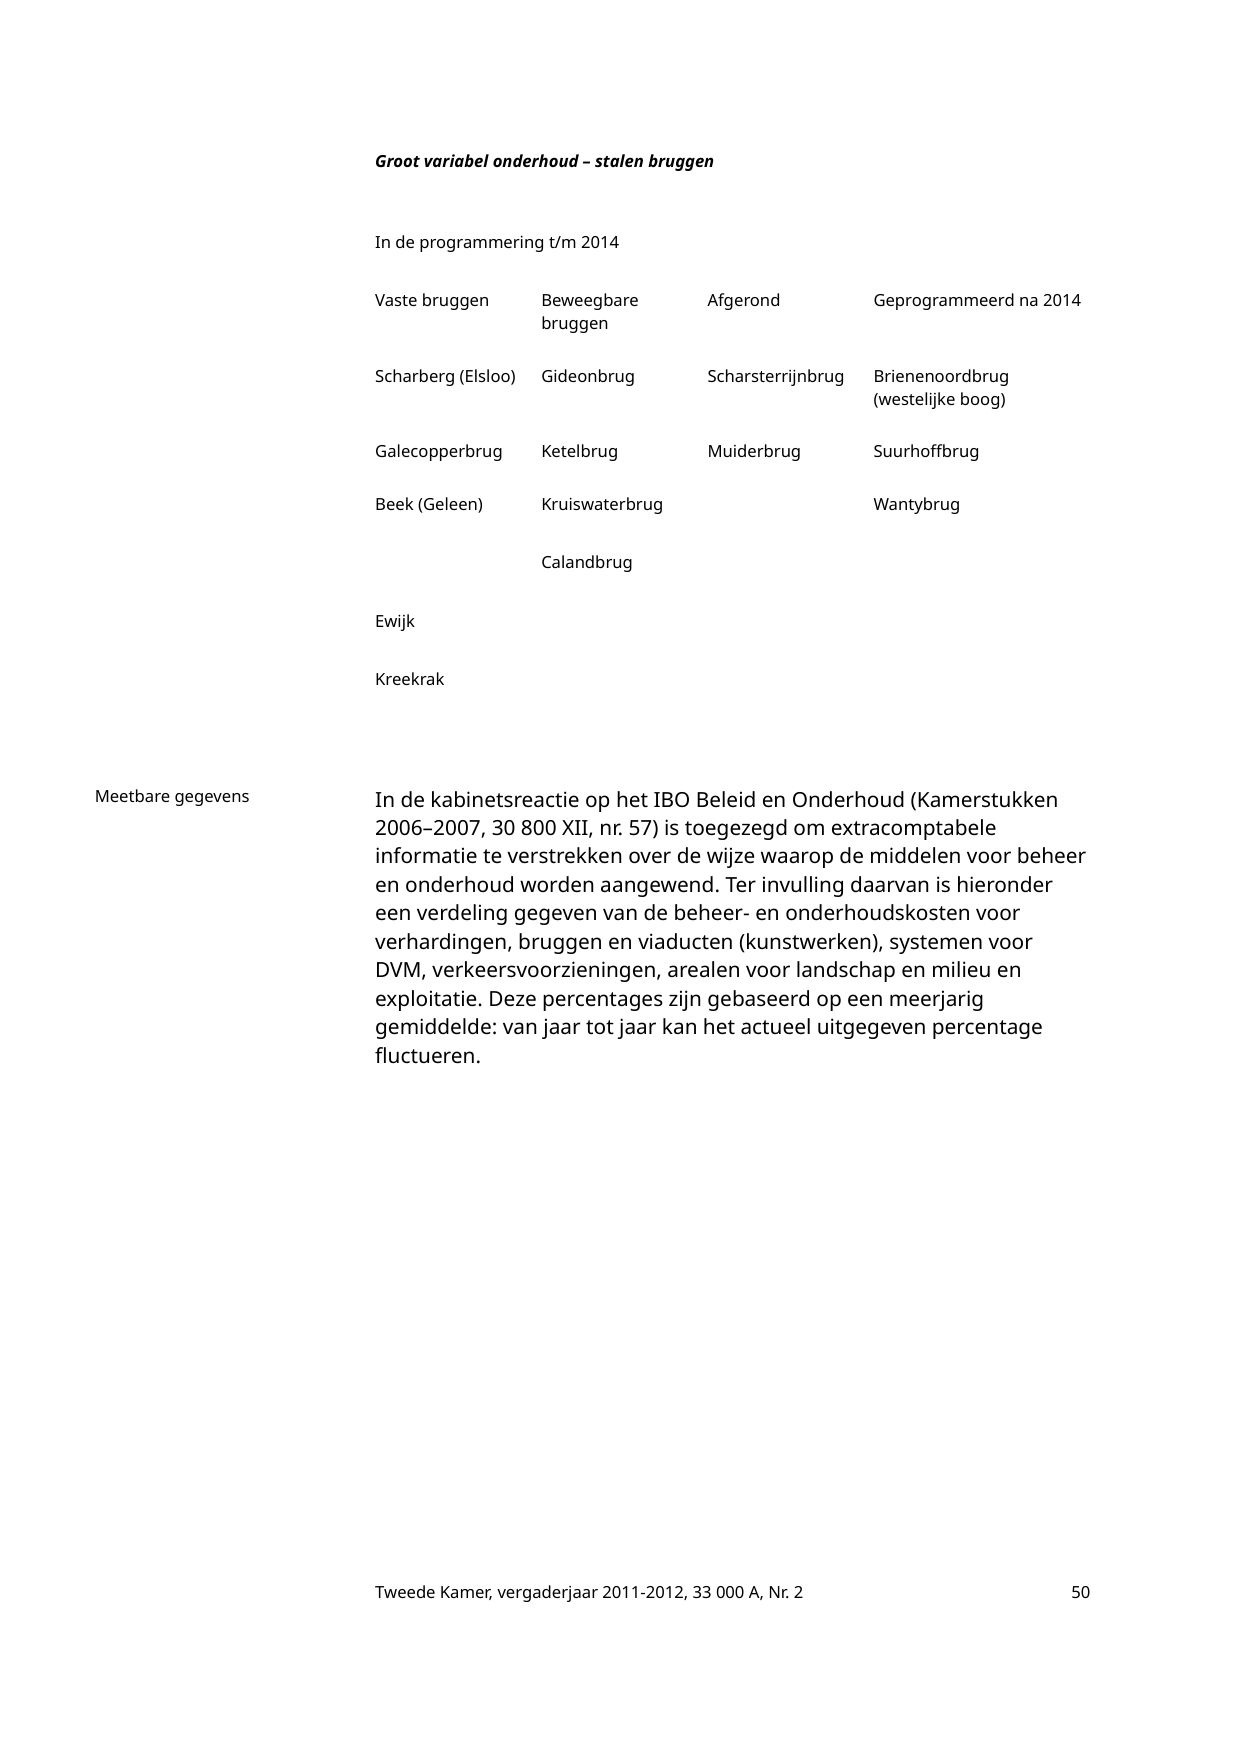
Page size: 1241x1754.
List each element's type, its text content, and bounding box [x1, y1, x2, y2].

table_cell Suurhoffbrug [873, 440, 1090, 493]
table_header In de programmering t/m 2014 [375, 231, 707, 289]
table_cell Wantybrug [873, 493, 1090, 551]
table_cell Geprogrammeerd na 2014 [873, 289, 1090, 364]
table_cell [873, 610, 1090, 668]
table_cell Kreekrak [375, 668, 541, 726]
text Meetbare gegevens [94, 785, 328, 807]
table_cell Beek (Geleen) [375, 493, 541, 551]
table_header [707, 231, 873, 289]
table_cell [707, 610, 873, 668]
table_cell Scharsterrijnbrug [707, 365, 873, 440]
table_cell [707, 551, 873, 609]
table_cell Gideonbrug [541, 365, 707, 440]
table_cell Ketelbrug [541, 440, 707, 493]
table_cell Vaste bruggen [375, 289, 541, 364]
table_cell Ewijk [375, 610, 541, 668]
table_cell [707, 668, 873, 726]
table_header [873, 231, 1090, 289]
table_cell Brienenoordbrug (westelijke boog) [873, 365, 1090, 440]
table_cell Scharberg (Elsloo) [375, 365, 541, 440]
table_cell [873, 551, 1090, 609]
table_cell [707, 493, 873, 551]
table_cell Beweegbare bruggen [541, 289, 707, 364]
table_cell Kruiswaterbrug [541, 493, 707, 551]
table_cell Muiderbrug [707, 440, 873, 493]
table_cell [873, 668, 1090, 726]
table_cell Calandbrug [541, 551, 707, 609]
table_cell [541, 610, 707, 668]
table_cell Galecopperbrug [375, 440, 541, 493]
text In de kabinetsreactie op het IBO Beleid en Onderhoud (Kamerstukken 2006–2007, 30 800 XII, nr. 57) is toegezegd om extracomptabele informatie te verstrekken over de wijze waarop de middelen voor beheer en onderhoud worden aangewend. Ter invulling daarvan is hieronder een verdeling gegeven van de beheer- en onderhoudskosten voor verhardingen, bruggen en viaducten (kunstwerken), systemen voor DVM, verkeersvoorzieningen, arealen voor landschap en milieu en exploitatie. Deze percentages zijn gebaseerd op een meerjarig gemiddelde: van jaar tot jaar kan het actueel uitgegeven percentage fluctueren. [375, 785, 1090, 1069]
table_cell Afgerond [707, 289, 873, 364]
text Groot variabel onderhoud – stalen bruggen [375, 150, 1090, 173]
table_cell [375, 551, 541, 609]
table_cell [541, 668, 707, 726]
